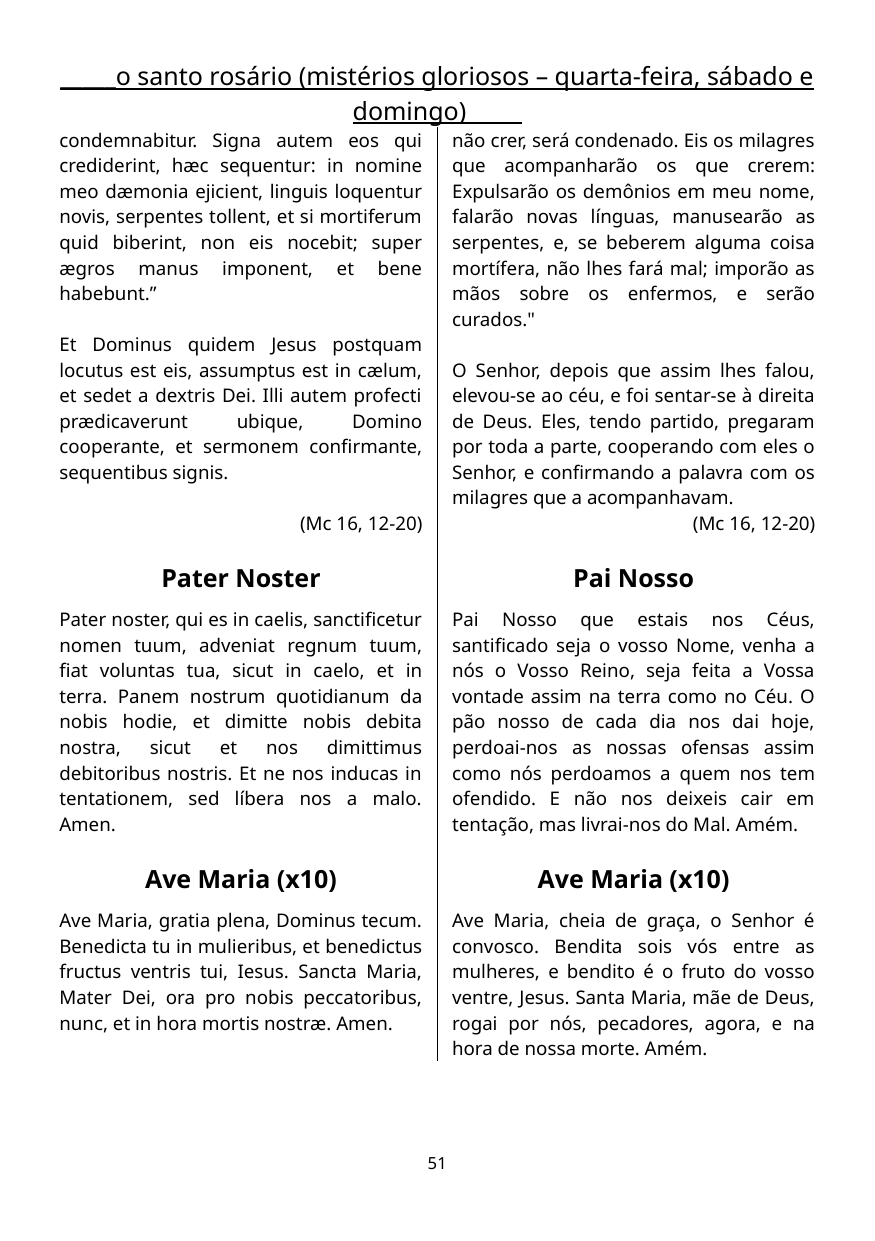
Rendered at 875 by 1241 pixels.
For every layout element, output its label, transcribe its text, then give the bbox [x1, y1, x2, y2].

table_header condemnabitur. Signa autem eos qui crediderint, hæc sequentur: in nomine meo dæmonia ejicient, linguis loquentur novis, serpentes tollent, et si mortiferum quid biberint, non eis nocebit; super ægros manus imponent, et bene habebunt.” Et Dominus quidem Jesus postquam locutus est eis, assumptus est in cælum, et sedet a dextris Dei. Illi autem profecti prædicaverunt ubique, Domino cooperante, et sermonem confirmante, sequentibus signis. (Mc 16, 12-20) Pater Noster Pater noster, qui es in caelis, sanctificetur nomen tuum, adveniat regnum tuum, fiat voluntas tua, sicut in caelo, et in terra. Panem nostrum quotidianum da nobis hodie, et dimitte nobis debita nostra, sicut et nos dimittimus debitoribus nostris. Et ne nos inducas in tentationem, sed líbera nos a malo. Amen. Ave Maria (x10) Ave Maria, gratia plena, Dominus tecum. Benedicta tu in mulieribus, et benedictus fructus ventris tui, Iesus. Sancta Maria, Mater Dei, ora pro nobis peccatoribus, nunc, et in hora mortis nostræ. Amen. [44, 127, 437, 1061]
table_header não crer, será condenado. Eis os milagres que acompanharão os que crerem: Expulsarão os demônios em meu nome, falarão novas línguas, manusearão as serpentes, e, se beberem alguma coisa mortífera, não lhes fará mal; imporão as mãos sobre os enfermos, e serão curados." O Senhor, depois que assim lhes falou, elevou-se ao céu, e foi sentar-se à direita de Deus. Eles, tendo partido, pregaram por toda a parte, cooperando com eles o Senhor, e confirmando a palavra com os milagres que a acompanhavam. (Mc 16, 12-20) Pai Nosso Pai Nosso que estais nos Céus, santificado seja o vosso Nome, venha a nós o Vosso Reino, seja feita a Vossa vontade assim na terra como no Céu. O pão nosso de cada dia nos dai hoje, perdoai-nos as nossas ofensas assim como nós perdoamos a quem nos tem ofendido. E não nos deixeis cair em tentação, mas livrai-nos do Mal. Amém. Ave Maria (x10) Ave Maria, cheia de graça, o Senhor é convosco. Bendita sois vós entre as mulheres, e bendito é o fruto do vosso ventre, Jesus. Santa Maria, mãe de Deus, rogai por nós, pecadores, agora, e na hora de nossa morte. Amém. [438, 127, 830, 1061]
